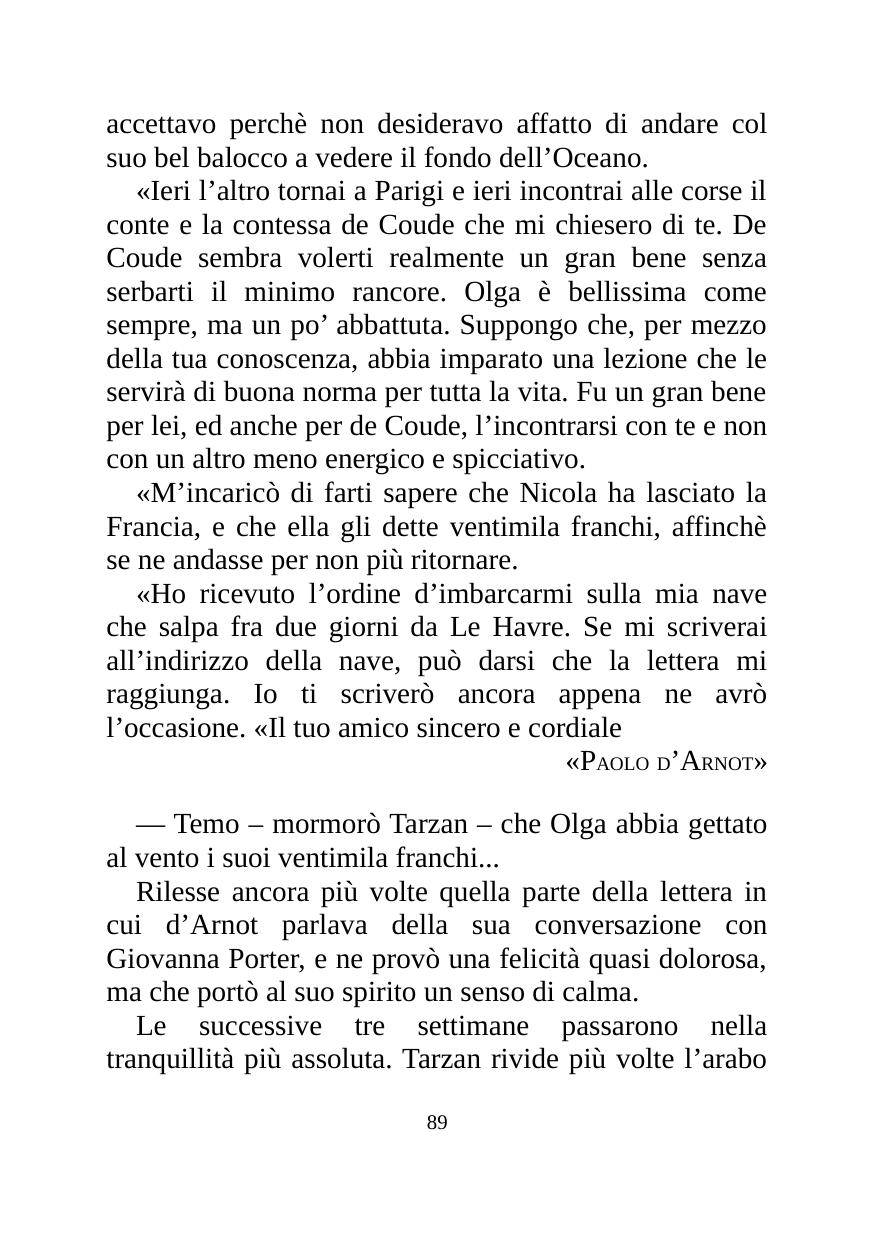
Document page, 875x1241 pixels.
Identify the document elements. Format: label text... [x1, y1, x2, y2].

text «Ieri l’altro tornai a Parigi e ieri incontrai alle corse il conte e la contessa de Coude che mi chiesero di te. De Coude sembra volerti realmente un gran bene senza serbarti il minimo rancore. Olga è bellissima come sempre, ma un po’ abbattuta. Suppongo che, per mezzo della tua conoscenza, abbia imparato una lezione che le servirà di buona norma per tutta la vita. Fu un gran bene per lei, ed anche per de Coude, l’incontrarsi con te e non con un altro meno energico e spicciativo. [106, 173, 768, 475]
text accettavo perchè non desideravo affatto di andare col suo bel balocco a vedere il fondo dell’Oceano. [106, 106, 768, 173]
text — Temo – mormorò Tarzan – che Olga abbia gettato al vento i suoi ventimila franchi... [106, 807, 768, 874]
text «M’incaricò di farti sapere che Nicola ha lasciato la Francia, e che ella gli dette ventimila franchi, affinchè se ne andasse per non più ritornare. [106, 475, 768, 576]
text Le successive tre settimane passarono nella tranquillità più assoluta. Tarzan rivide più volte l’arabo [106, 1008, 768, 1075]
text Rilesse ancora più volte quella parte della lettera in cui d’Arnot parlava della sua conversazione con Giovanna Porter, e ne provò una felicità quasi dolorosa, ma che portò al suo spirito un senso di calma. [106, 874, 768, 1008]
text «Paolo d’Arnot» [106, 743, 768, 777]
text «Ho ricevuto l’ordine d’imbarcarmi sulla mia nave che salpa fra due giorni da Le Havre. Se mi scriverai all’indirizzo della nave, può darsi che la lettera mi raggiunga. Io ti scriverò ancora appena ne avrò l’occasione. «Il tuo amico sincero e cordiale [106, 576, 768, 743]
